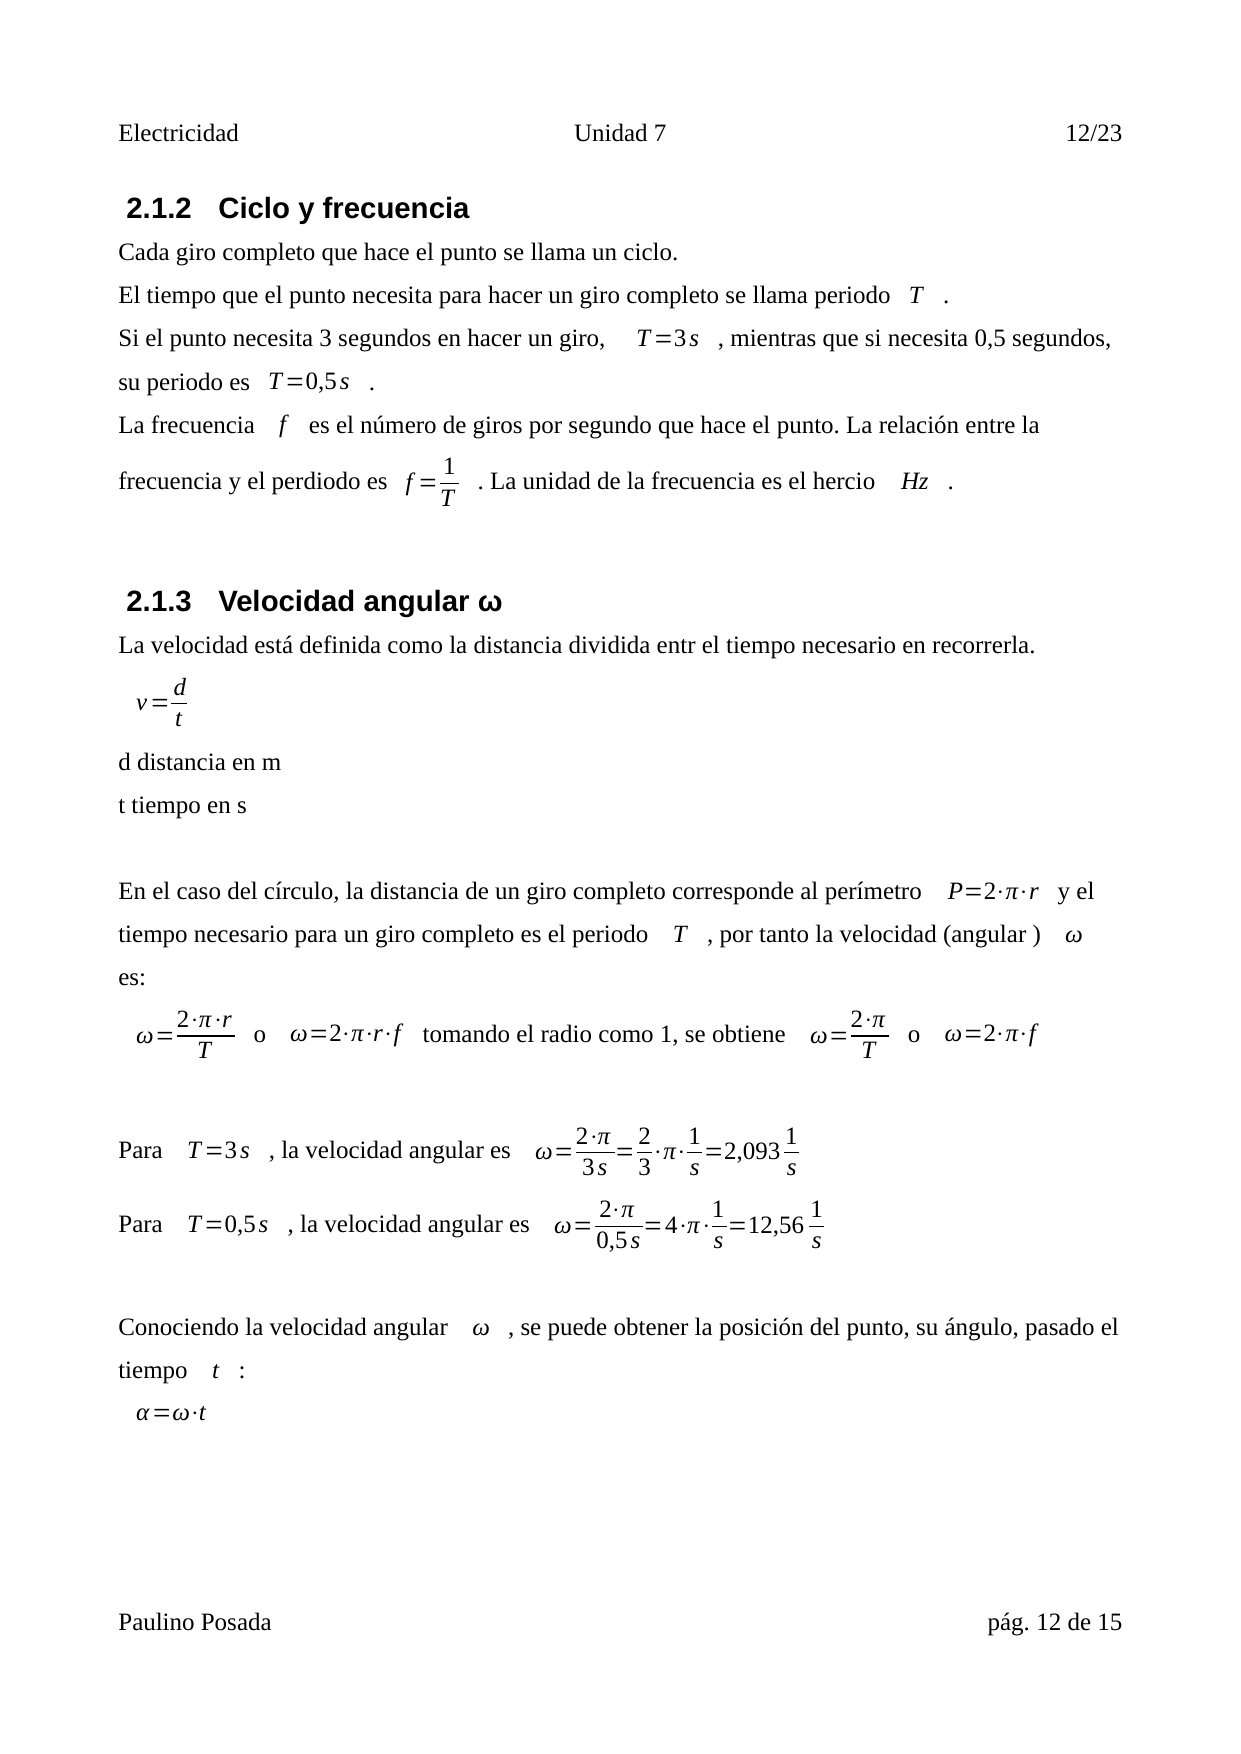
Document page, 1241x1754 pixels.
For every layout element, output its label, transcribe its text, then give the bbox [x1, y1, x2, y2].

subtitle Velocidad angular ω [118, 584, 1122, 618]
text o tomando el radio como 1, se obtiene o [118, 1006, 1122, 1065]
text En el caso del círculo, la distancia de un giro completo corresponde al perímetro y el tiempo necesario para un giro completo es el periodo , por tanto la velocidad (angular ) es: [118, 876, 1122, 991]
text Para , la velocidad angular es [118, 1122, 1122, 1181]
text La velocidad está definida como la distancia dividida entr el tiempo necesario en recorrerla. [118, 630, 1122, 659]
text La frecuencia es el número de giros por segundo que hace el punto. La relación entre la frecuencia y el perdiodo es. La unidad de la frecuencia es el hercio . [118, 410, 1122, 512]
text Si el punto necesita 3 segundos en hacer un giro, , mientras que si necesita 0,5 segundos, su periodo es. [118, 323, 1122, 395]
text Cada giro completo que hace el punto se llama un ciclo. [118, 237, 1122, 266]
text El tiempo que el punto necesita para hacer un giro completo se llama periodo. [118, 280, 1122, 309]
text Para , la velocidad angular es [118, 1196, 1122, 1255]
text Conociendo la velocidad angular , se puede obtener la posición del punto, su ángulo, pasado el tiempo : [118, 1312, 1122, 1384]
subtitle Ciclo y frecuencia [118, 191, 1122, 225]
text d distancia en m [118, 747, 1122, 776]
text t tiempo en s [118, 790, 1122, 819]
